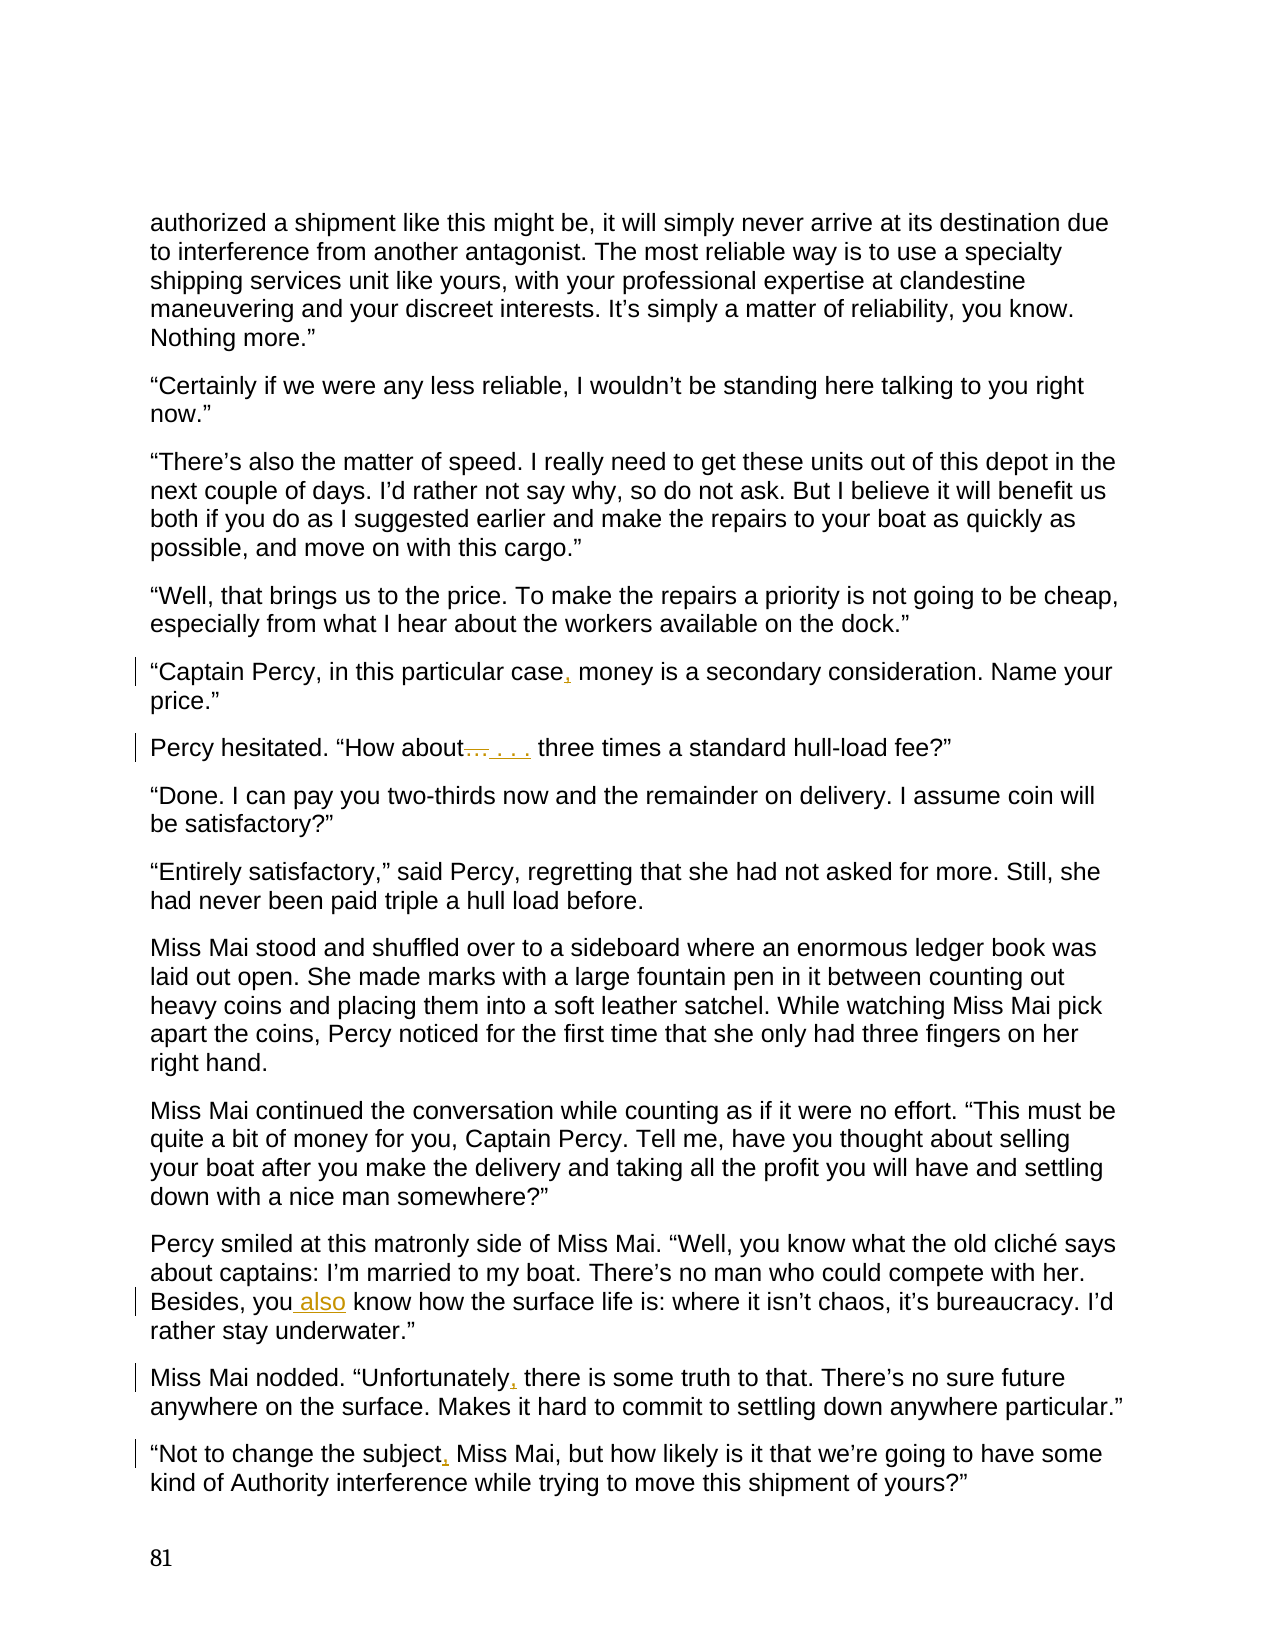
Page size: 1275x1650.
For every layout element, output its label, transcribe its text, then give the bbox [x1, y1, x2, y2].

text “Done. I can pay you two-thirds now and the remainder on delivery. I assume coin will be satisfactory?” [150, 781, 1125, 838]
text “Certainly if we were any less reliable, I wouldn’t be standing here talking to you right now.” [150, 371, 1125, 428]
text “Entirely satisfactory,” said Percy, regretting that she had not asked for more. Still, she had never been paid triple a hull load before. [150, 857, 1125, 914]
text Percy smiled at this matronly side of Miss Mai. “Well, you know what the old cliché says about captains: I’m married to my boat. There’s no man who could compete with her. Besides, you also know how the surface life is: where it isn’t chaos, it’s bureaucracy. I’d rather stay underwater.” [150, 1229, 1125, 1344]
text “Captain Percy, in this particular case, money is a secondary consideration. Name your price.” [150, 657, 1125, 714]
text Miss Mai stood and shuffled over to a sideboard where an enormous ledger book was laid out open. She made marks with a large fountain pen in it between counting out heavy coins and placing them into a soft leather satchel. While watching Miss Mai pick apart the coins, Percy noticed for the first time that she only had three fingers on her right hand. [150, 933, 1125, 1077]
text “There’s also the matter of speed. I really need to get these units out of this depot in the next couple of days. I’d rather not say why, so do not ask. But I believe it will benefit us both if you do as I suggested earlier and make the repairs to your boat as quickly as possible, and move on with this cargo.” [150, 447, 1125, 562]
text Miss Mai nodded. “Unfortunately, there is some truth to that. There’s no sure future anywhere on the surface. Makes it hard to commit to settling down anywhere particular.” [150, 1363, 1125, 1421]
text authorized a shipment like this might be, it will simply never arrive at its destination due to interference from another antagonist. The most reliable way is to use a specialty shipping services unit like yours, with your professional expertise at clandestine maneuvering and your discreet interests. It’s simply a matter of reliability, you know. Nothing more.” [150, 208, 1125, 352]
text Miss Mai continued the conversation while counting as if it were no effort. “This must be quite a bit of money for you, Captain Percy. Tell me, have you thought about selling your boat after you make the delivery and taking all the profit you will have and settling down with a nice man somewhere?” [150, 1096, 1125, 1211]
text “Not to change the subject, Miss Mai, but how likely is it that we’re going to have some kind of Authority interference while trying to move this shipment of yours?” [150, 1439, 1125, 1497]
text Percy hesitated. “How about . . . three times a standard hull-load fee?” [150, 733, 1125, 762]
text “Well, that brings us to the price. To make the repairs a priority is not going to be cheap, especially from what I hear about the workers available on the dock.” [150, 581, 1125, 638]
